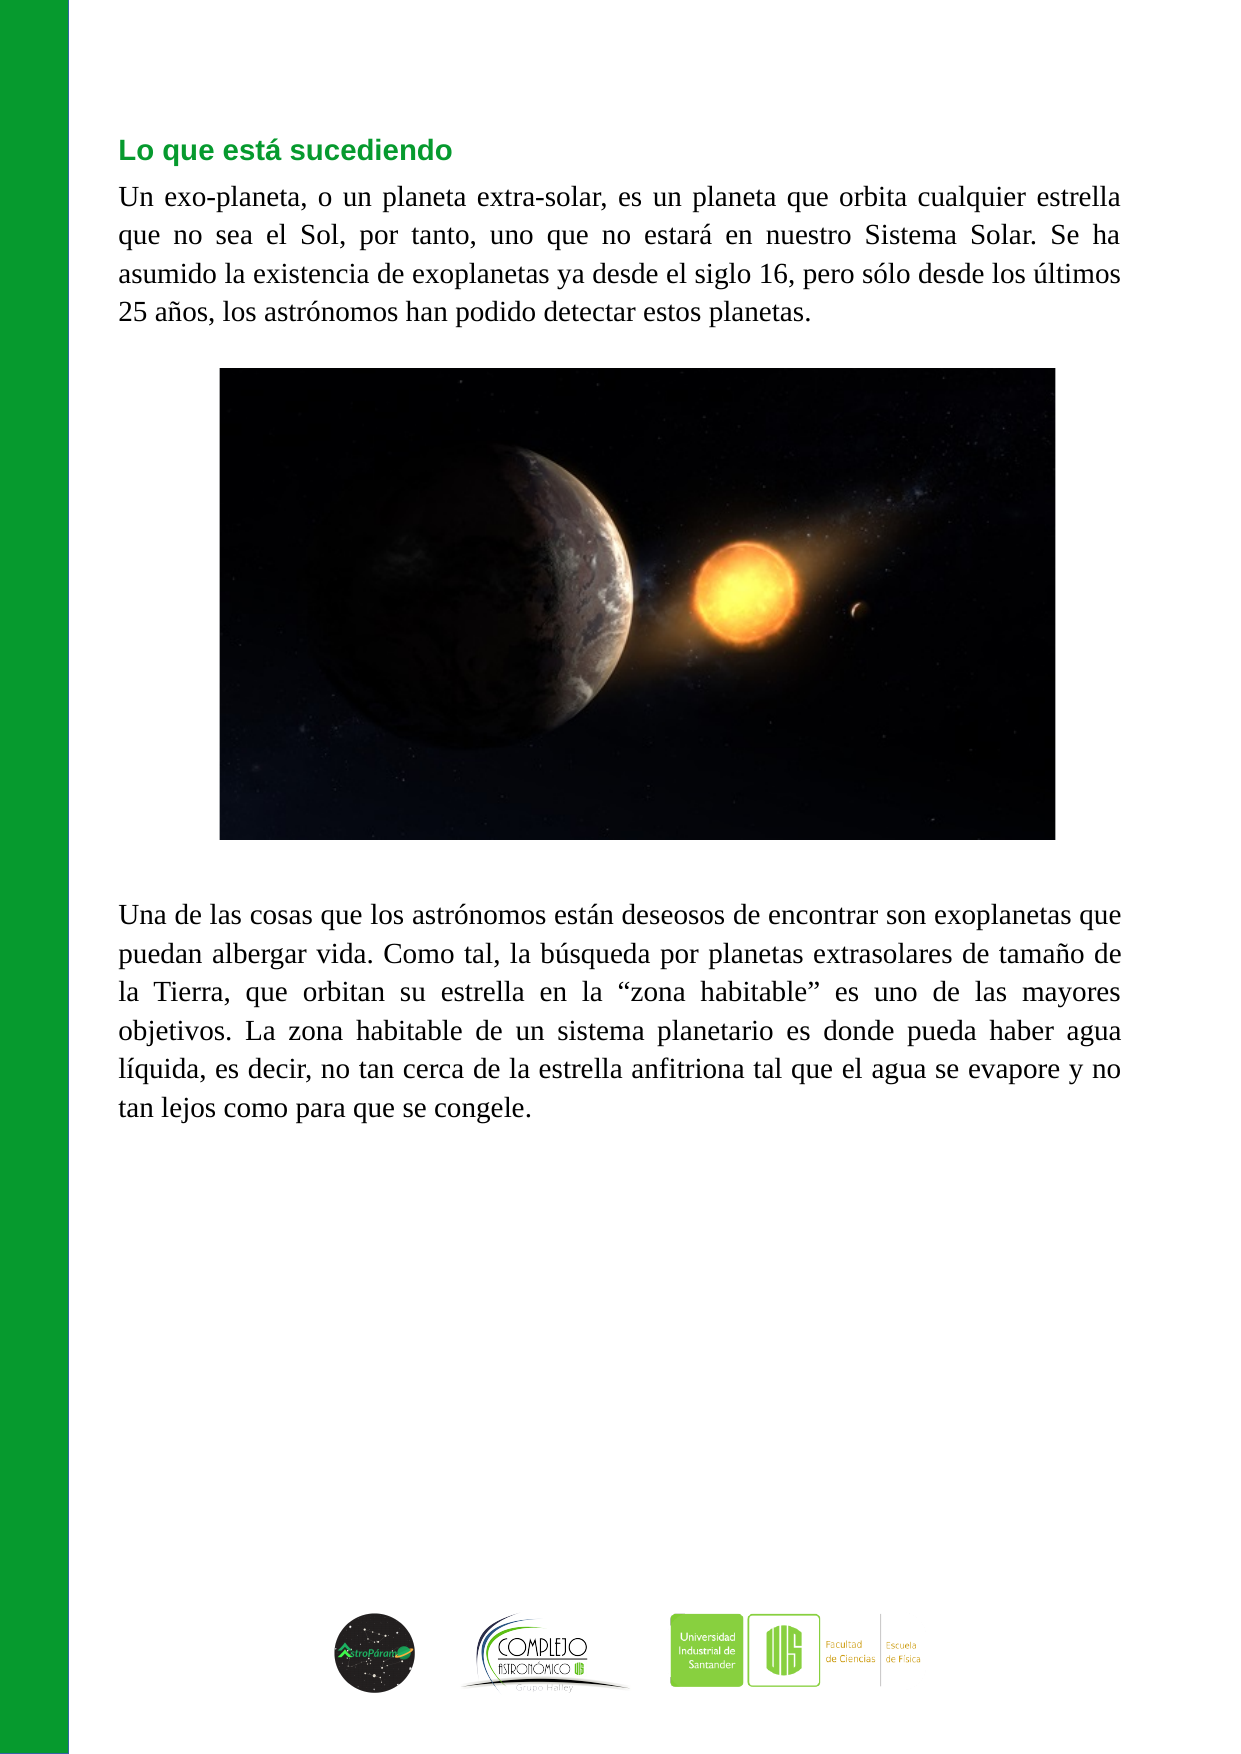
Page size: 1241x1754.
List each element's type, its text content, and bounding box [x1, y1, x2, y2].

picture [458, 1612, 633, 1695]
text Una de las cosas que los astrónomos están deseosos de encontrar son exoplanetas que puedan albergar vida. Como tal, la búsqueda por planetas extrasolares de tamaño de la Tierra, que orbitan su estrella en la “zona habitable” es uno de las mayores objetivos. La zona habitable de un sistema planetario es donde pueda haber agua líquida, es decir, no tan cerca de la estrella anfitriona tal que el agua se evapore y no tan lejos como para que se congele. [118, 897, 1122, 1124]
text Un exo-planeta, o un planeta extra-solar, es un planeta que orbita cualquier estrella que no sea el Sol, por tanto, uno que no estará en nuestro Sistema Solar. Se ha asumido la existencia de exoplanetas ya desde el siglo 16, pero sólo desde los últimos 25 años, los astrónomos han podido detectar estos planetas. [118, 179, 1122, 328]
picture [667, 1612, 926, 1690]
subtitle Lo que está sucediendo [118, 133, 1122, 166]
picture [333, 1612, 416, 1694]
picture [219, 368, 1056, 840]
